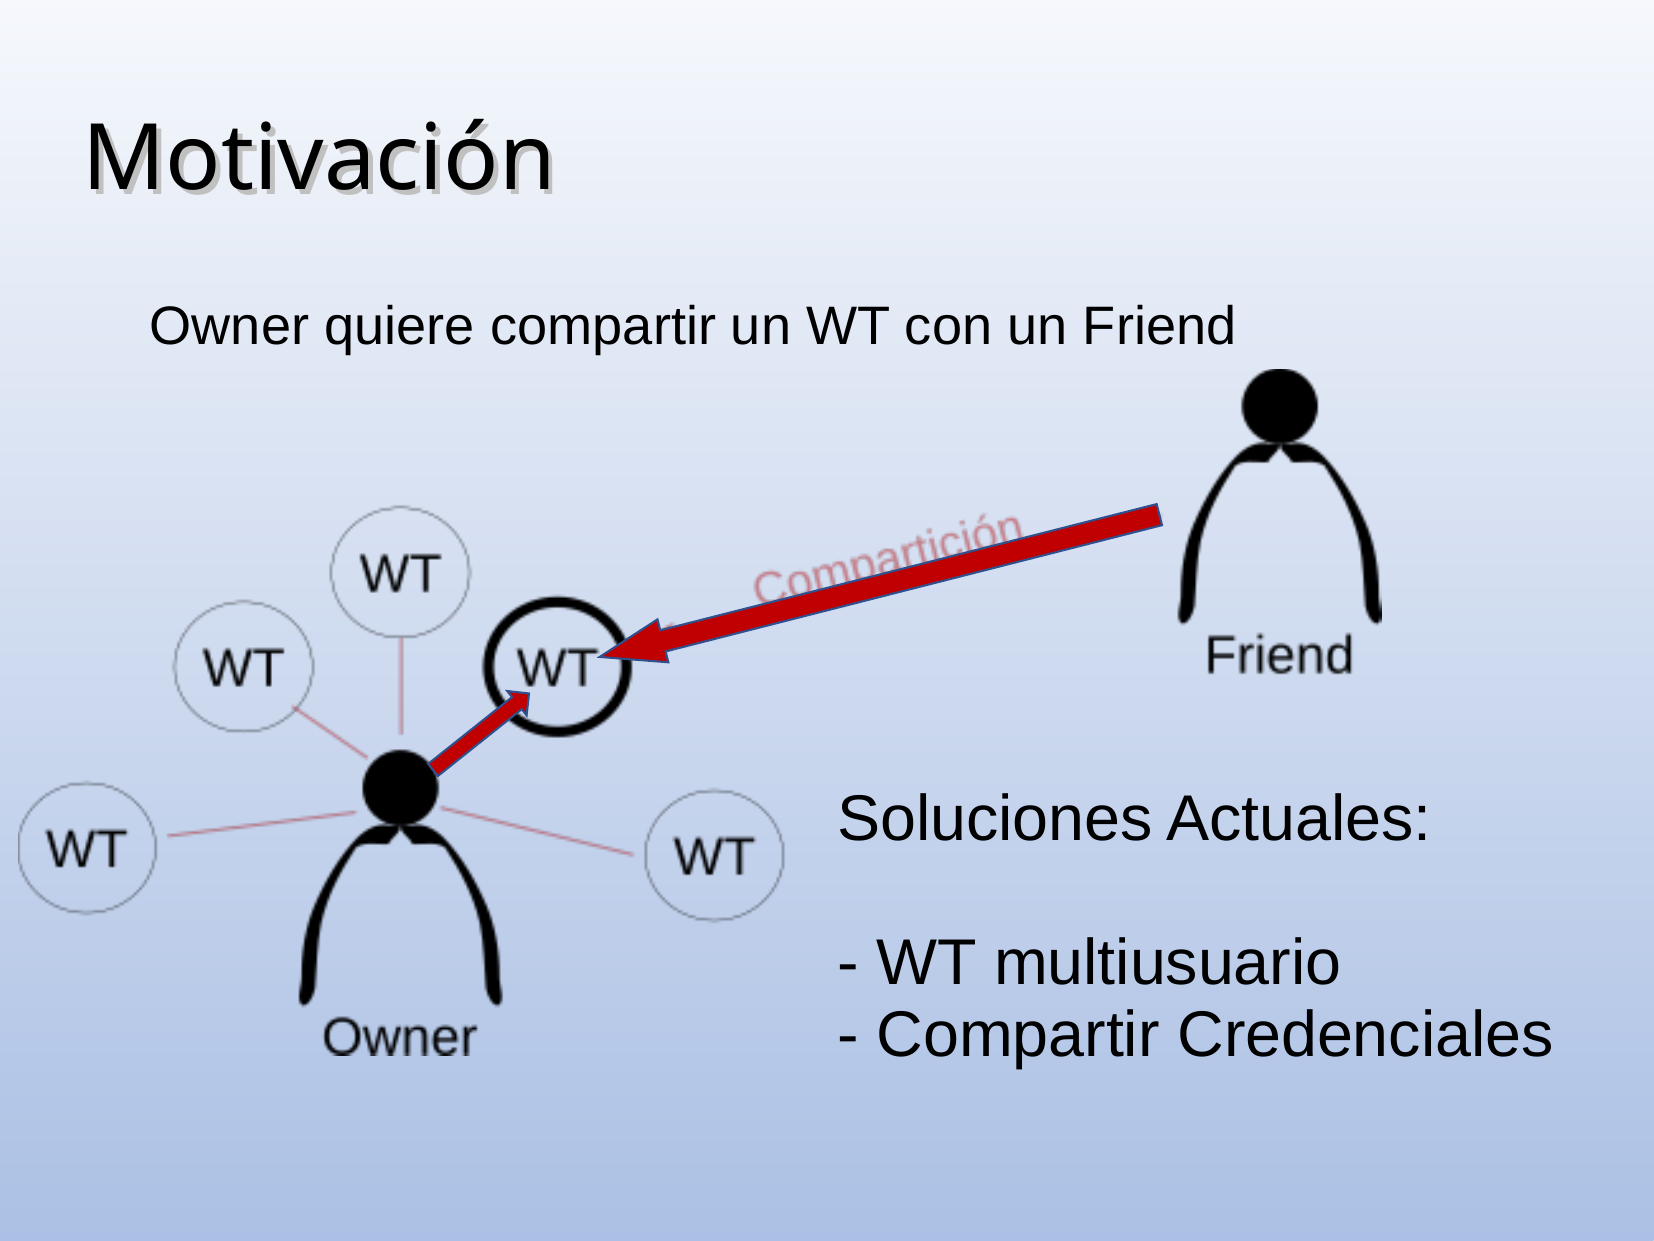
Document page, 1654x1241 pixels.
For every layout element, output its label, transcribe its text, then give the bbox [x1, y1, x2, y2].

text_box [599, 504, 1163, 663]
text_box [428, 691, 530, 777]
text_box Soluciones Actuales: - WT multiusuario - Compartir Credenciales [822, 774, 1569, 1079]
picture [18, 369, 1382, 1056]
title Motivación [82, 49, 1571, 257]
text_box Owner quiere compartir un WT con un Friend [134, 288, 1505, 378]
